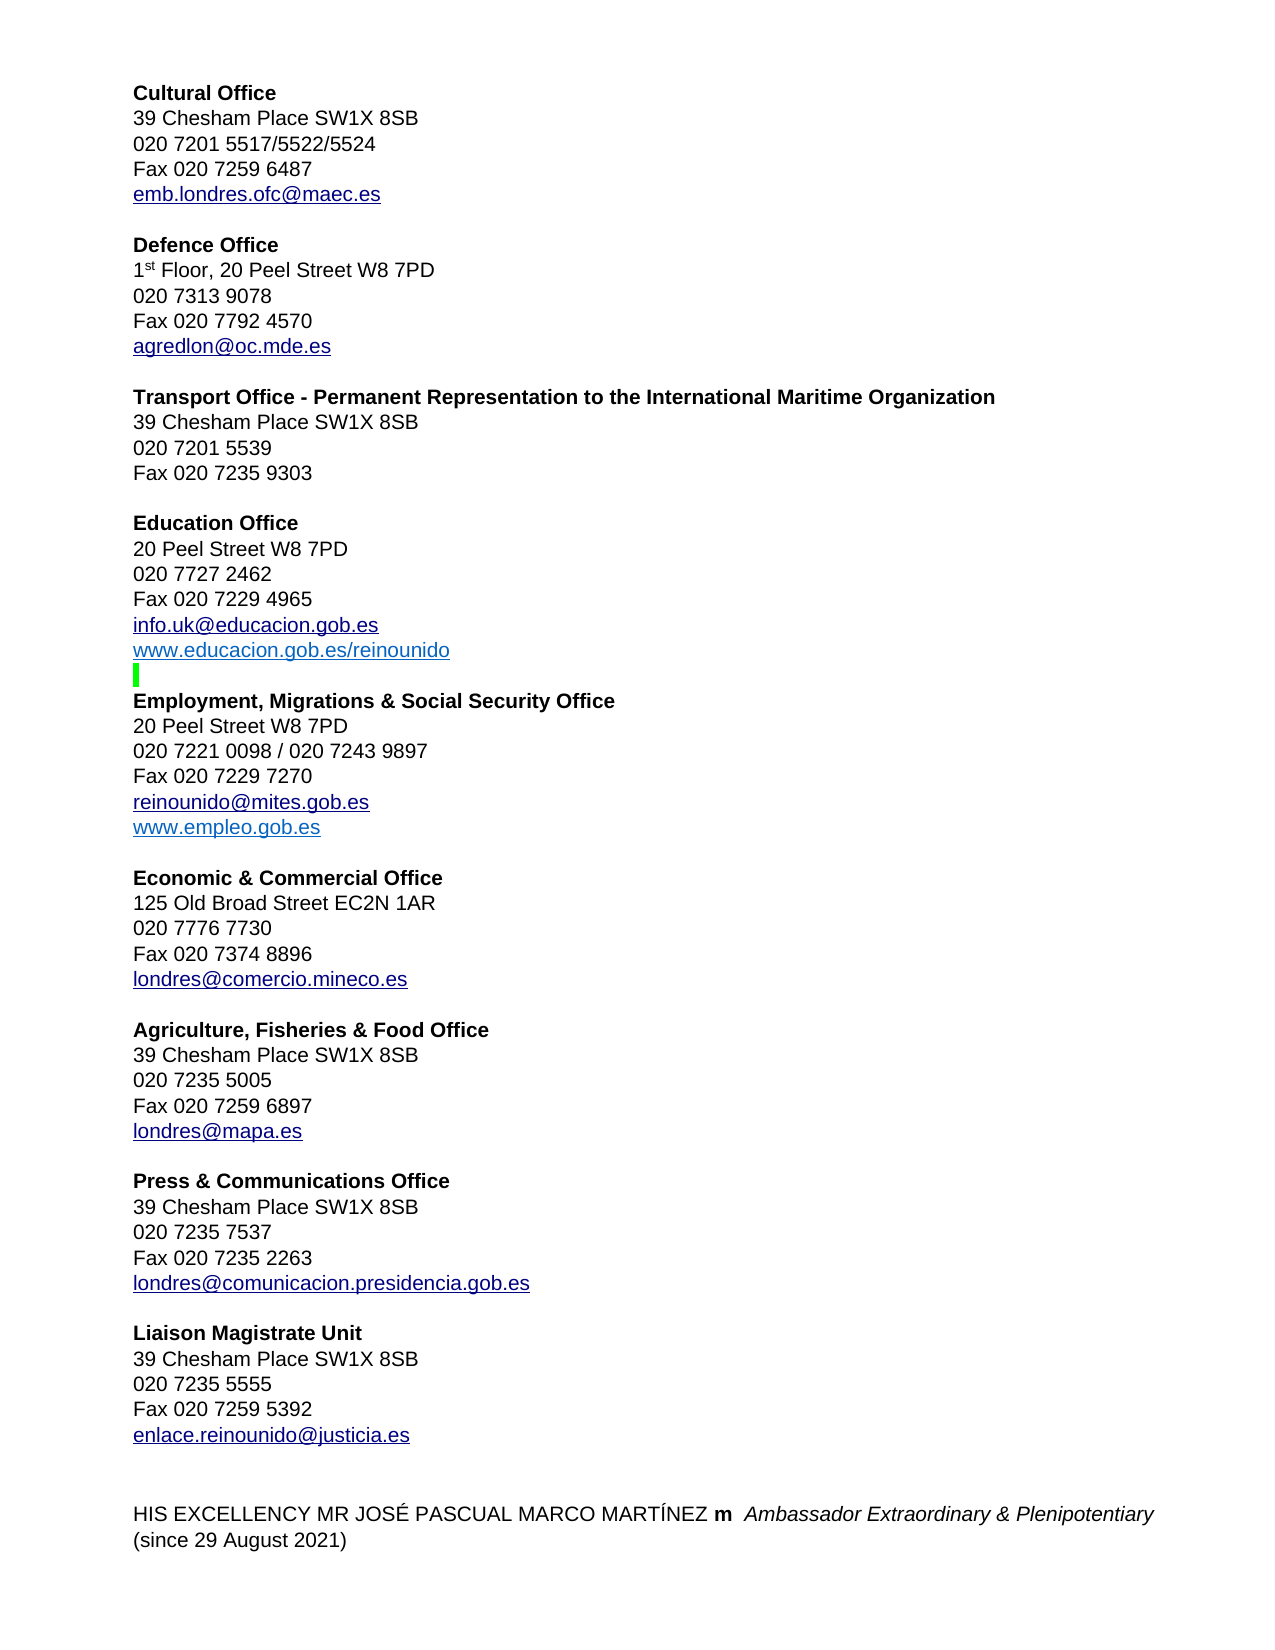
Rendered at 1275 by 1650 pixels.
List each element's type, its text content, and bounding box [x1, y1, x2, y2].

text 020 7727 2462 [133, 562, 1181, 586]
text Fax 020 7259 5392 [133, 1397, 1181, 1421]
text 020 7235 7537 [133, 1220, 1181, 1244]
text www.empleo.gob.es [133, 815, 1181, 839]
text Education Office [133, 511, 1181, 535]
text Cultural Office [133, 81, 1181, 105]
text enlace.reinounido@justicia.es [133, 1422, 1181, 1446]
text 020 7201 5517/5522/5524 [133, 132, 1181, 156]
text Fax 020 7229 4965 [133, 587, 1181, 611]
text Liaison Magistrate Unit [133, 1321, 1181, 1345]
text Defence Office [133, 233, 1181, 257]
text Fax 020 7259 6487 [133, 157, 1181, 181]
text Press & Communications Office [133, 1169, 1181, 1193]
text 20 Peel Street W8 7PD [133, 714, 1181, 738]
text 39 Chesham Place SW1X 8SB [133, 106, 1181, 130]
text 39 Chesham Place SW1X 8SB [133, 1347, 1181, 1371]
text reinounido@mites.gob.es [133, 790, 1181, 814]
text 020 7776 7730 [133, 916, 1181, 940]
text 020 7235 5005 [133, 1068, 1181, 1092]
text Fax 020 7792 4570 [133, 309, 1181, 333]
text Economic & Commercial Office [133, 866, 1181, 889]
text 020 7313 9078 [133, 283, 1181, 307]
text londres@comunicacion.presidencia.gob.es [133, 1271, 1181, 1294]
text 020 7221 0098 / 020 7243 9897 [133, 739, 1181, 763]
text 020 7235 5555 [133, 1372, 1181, 1396]
text londres@mapa.es [133, 1119, 1181, 1143]
text agredlon@oc.mde.es [133, 334, 1181, 358]
text 20 Peel Street W8 7PD [133, 537, 1181, 561]
text Fax 020 7374 8896 [133, 942, 1181, 966]
text info.uk@educacion.gob.es [133, 612, 1181, 636]
text londres@comercio.mineco.es [133, 967, 1181, 991]
text Fax 020 7235 9303 [133, 461, 1181, 484]
text HIS EXCELLENCY MR JOSÉ PASCUAL MARCO MARTÍNEZ m Ambassador Extraordinary & Plenipotentiary (since 29 August 2021) [133, 1498, 1181, 1552]
text emb.londres.ofc@maec.es [133, 182, 1181, 206]
text Fax 020 7235 2263 [133, 1245, 1181, 1269]
text Fax 020 7229 7270 [133, 764, 1181, 788]
text Transport Office - Permanent Representation to the International Maritime Organization [133, 385, 1181, 409]
text 020 7201 5539 [133, 435, 1181, 459]
text 39 Chesham Place SW1X 8SB [133, 1195, 1181, 1219]
text Fax 020 7259 6897 [133, 1093, 1181, 1117]
text Employment, Migrations & Social Security Office [133, 688, 1181, 712]
text www.educacion.gob.es/reinounido [133, 638, 1181, 662]
text 39 Chesham Place SW1X 8SB [133, 410, 1181, 434]
text Agriculture, Fisheries & Food Office [133, 1017, 1181, 1041]
text 39 Chesham Place SW1X 8SB [133, 1043, 1181, 1067]
text 125 Old Broad Street EC2N 1AR [133, 891, 1181, 915]
text 1st Floor, 20 Peel Street W8 7PD [133, 258, 1181, 282]
